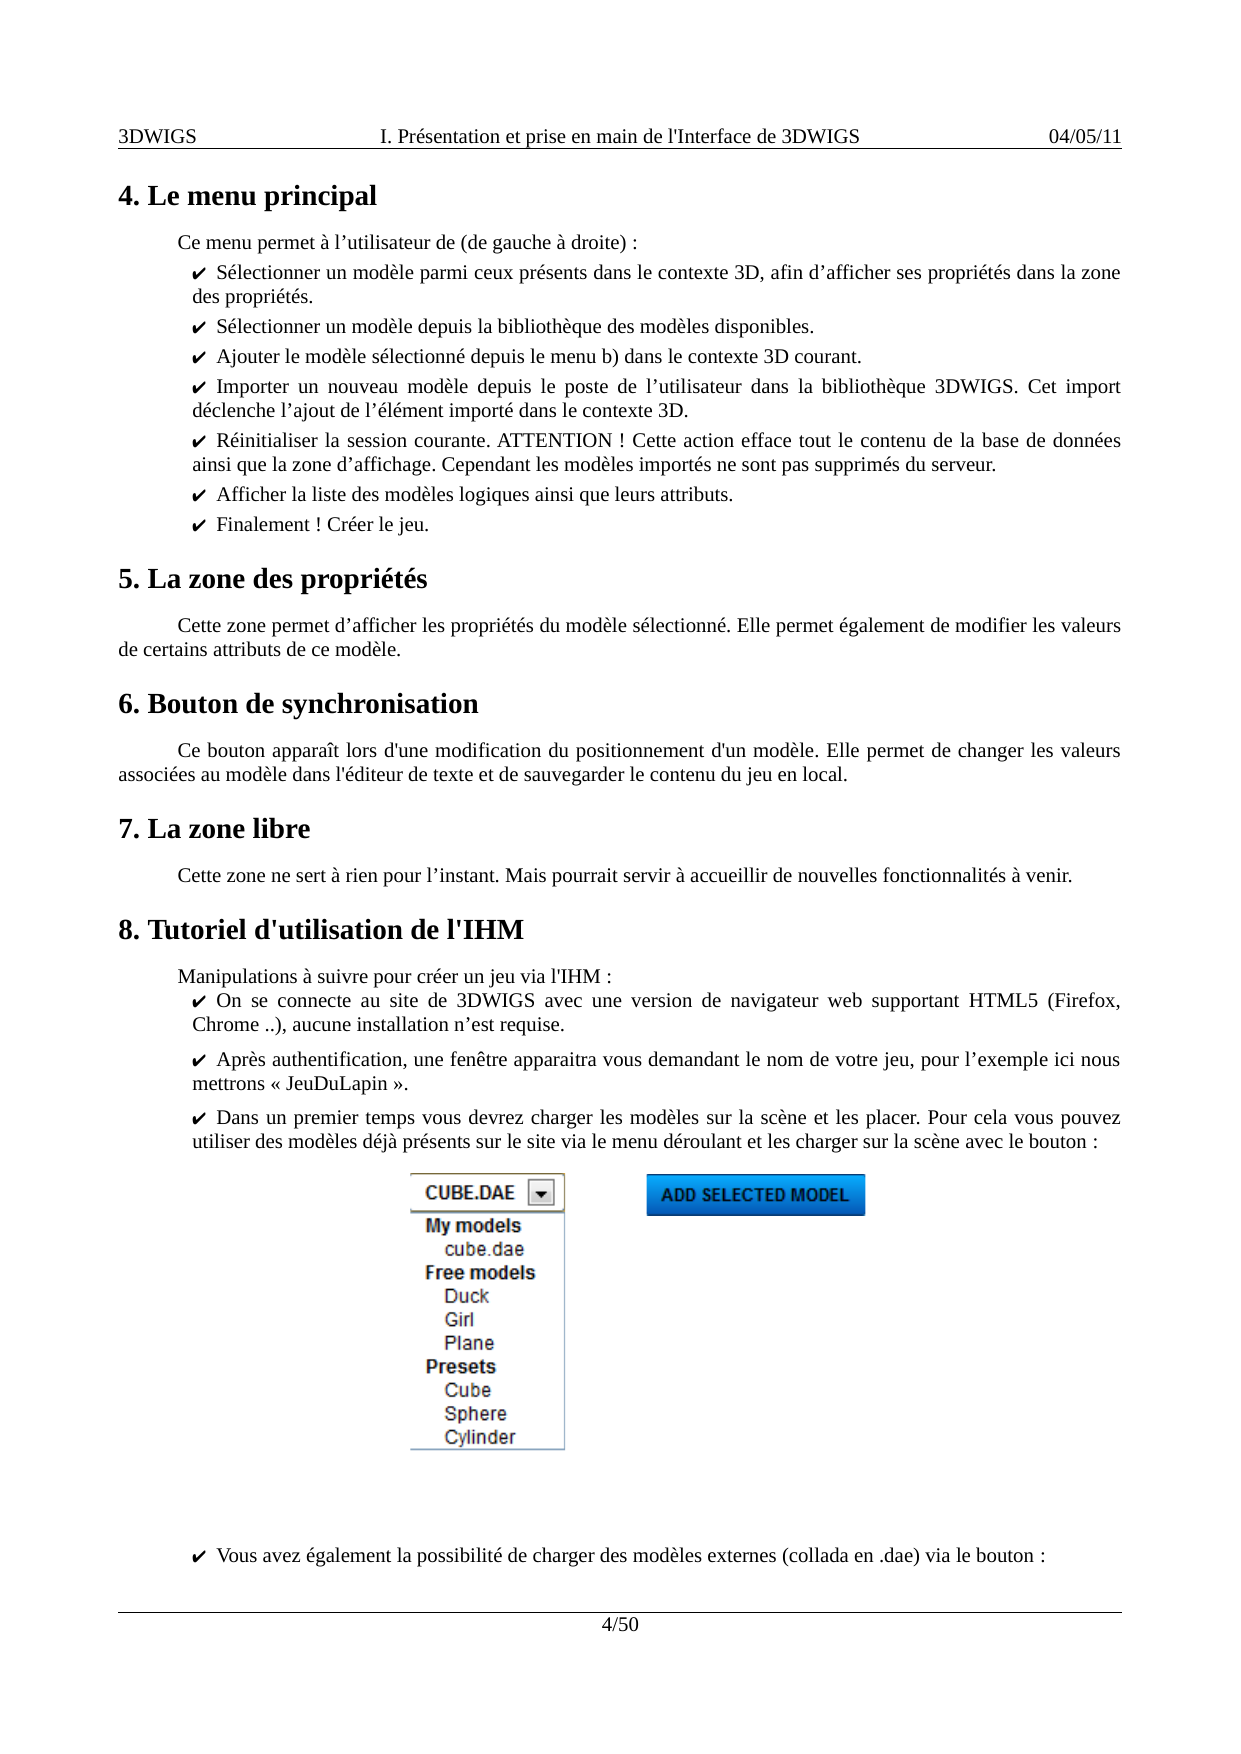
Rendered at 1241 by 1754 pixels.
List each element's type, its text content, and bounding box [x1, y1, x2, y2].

list Dans un premier temps vous devrez charger les modèles sur la scène et les placer. Pour cela vous pouvez utiliser des modèles déjà présents sur le site via le menu déroulant et les charger sur la scène avec le bouton : [192, 1105, 1122, 1153]
list Importer un nouveau modèle depuis le poste de l’utilisateur dans la bibliothèque 3DWIGS. Cet import déclenche l’ajout de l’élément importé dans le contexte 3D. [192, 374, 1122, 422]
text Cette zone ne sert à rien pour l’instant. Mais pourrait servir à accueillir de nouvelles fonctionnalités à venir. [118, 863, 1122, 887]
text Manipulations à suivre pour créer un jeu via l'IHM : [118, 964, 1122, 988]
list Finalement ! Créer le jeu. [192, 512, 1122, 536]
picture [646, 1180, 866, 1216]
text Ce menu permet à l’utilisateur de (de gauche à droite) : [118, 230, 1122, 254]
list Ajouter le modèle sélectionné depuis le menu b) dans le contexte 3D courant. [192, 344, 1122, 368]
subtitle La zone des propriétés [118, 561, 1122, 594]
list Vous avez également la possibilité de charger des modèles externes (collada en .dae) via le bouton : [192, 1543, 1122, 1567]
subtitle Tutoriel d'utilisation de l'IHM [118, 912, 1122, 946]
list Réinitialiser la session courante. ATTENTION ! Cette action efface tout le contenu de la base de données ainsi que la zone d’affichage. Cependant les modèles importés ne sont pas supprimés du serveur. [192, 428, 1122, 476]
subtitle Bouton de synchronisation [118, 686, 1122, 719]
list Sélectionner un modèle parmi ceux présents dans le contexte 3D, afin d’afficher ses propriétés dans la zone des propriétés. [192, 260, 1122, 308]
subtitle Le menu principal [118, 178, 1122, 211]
list On se connecte au site de 3DWIGS avec une version de navigateur web supportant HTML5 (Firefox, Chrome ..), aucune installation n’est requise. [192, 988, 1122, 1036]
list Afficher la liste des modèles logiques ainsi que leurs attributs. [192, 482, 1122, 506]
list Après authentification, une fenêtre apparaitra vous demandant le nom de votre jeu, pour l’exemple ici nous mettrons « JeuDuLapin ». [192, 1047, 1122, 1095]
text Ce bouton apparaît lors d'une modification du positionnement d'un modèle. Elle permet de changer les valeurs associées au modèle dans l'éditeur de texte et de sauvegarder le contenu du jeu en local. [118, 738, 1122, 786]
text Cette zone permet d’afficher les propriétés du modèle sélectionné. Elle permet également de modifier les valeurs de certains attributs de ce modèle. [118, 613, 1122, 661]
picture [410, 1173, 565, 1452]
list Sélectionner un modèle depuis la bibliothèque des modèles disponibles. [192, 314, 1122, 338]
subtitle La zone libre [118, 811, 1122, 845]
